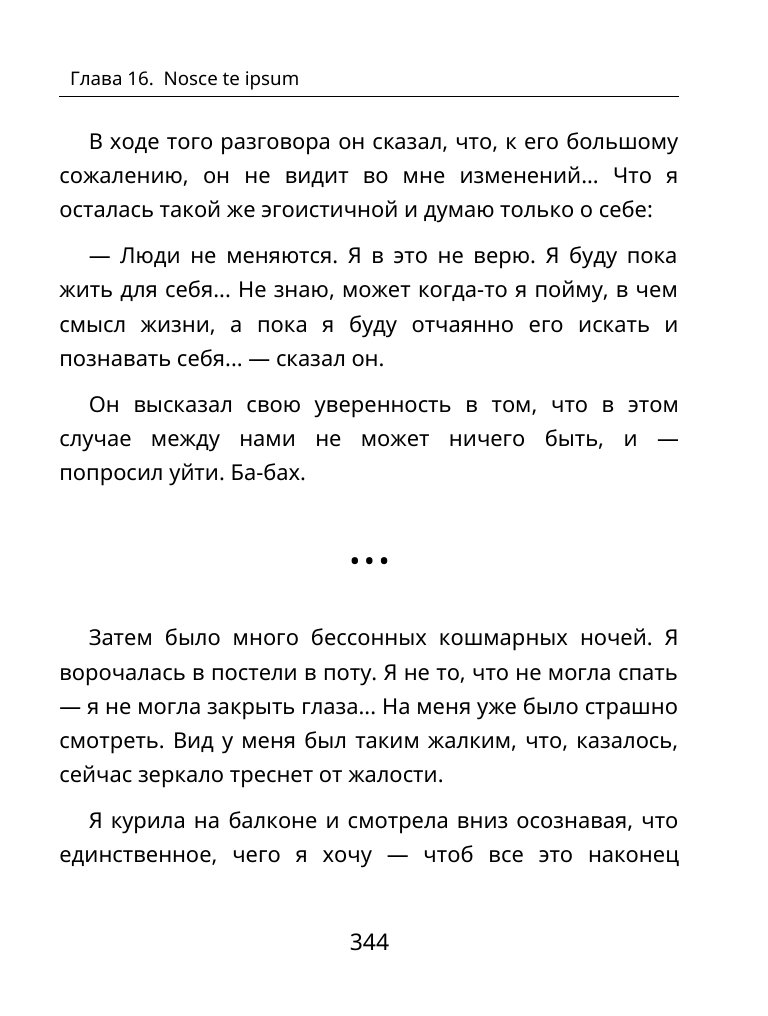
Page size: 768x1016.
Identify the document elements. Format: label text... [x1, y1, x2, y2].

subtitle • • • [59, 545, 679, 576]
text Затем было много бессонных кошмарных ночей. Я ворочалась в постели в поту. Я не то, что не могла спать — я не могла закрыть глаза... На меня уже было страшно смотреть. Вид у меня был таким жалким, что, казалось, сейчас зеркало треснет от жалости. [59, 622, 679, 789]
text В ходе того разговора он сказал, что, к его большому сожалению, он не видит во мне изменений... Что я осталась такой же эгоистичной и думаю только о себе: [59, 126, 679, 224]
text Он высказал свою уверенность в том, что в этом случае между нами не может ничего быть, и — попросил уйти. Ба-бах. [59, 389, 679, 487]
text — Люди не меняются. Я в это не верю. Я буду пока жить для себя... Не знаю, может когда-то я пойму, в чем смысл жизни, а пока я буду отчаянно его искать и познавать себя... — сказал он. [59, 240, 679, 373]
text Я курила на балконе и смотрела вниз осознавая, что единственное, чего я хочу — чтоб все это наконец [59, 805, 679, 869]
